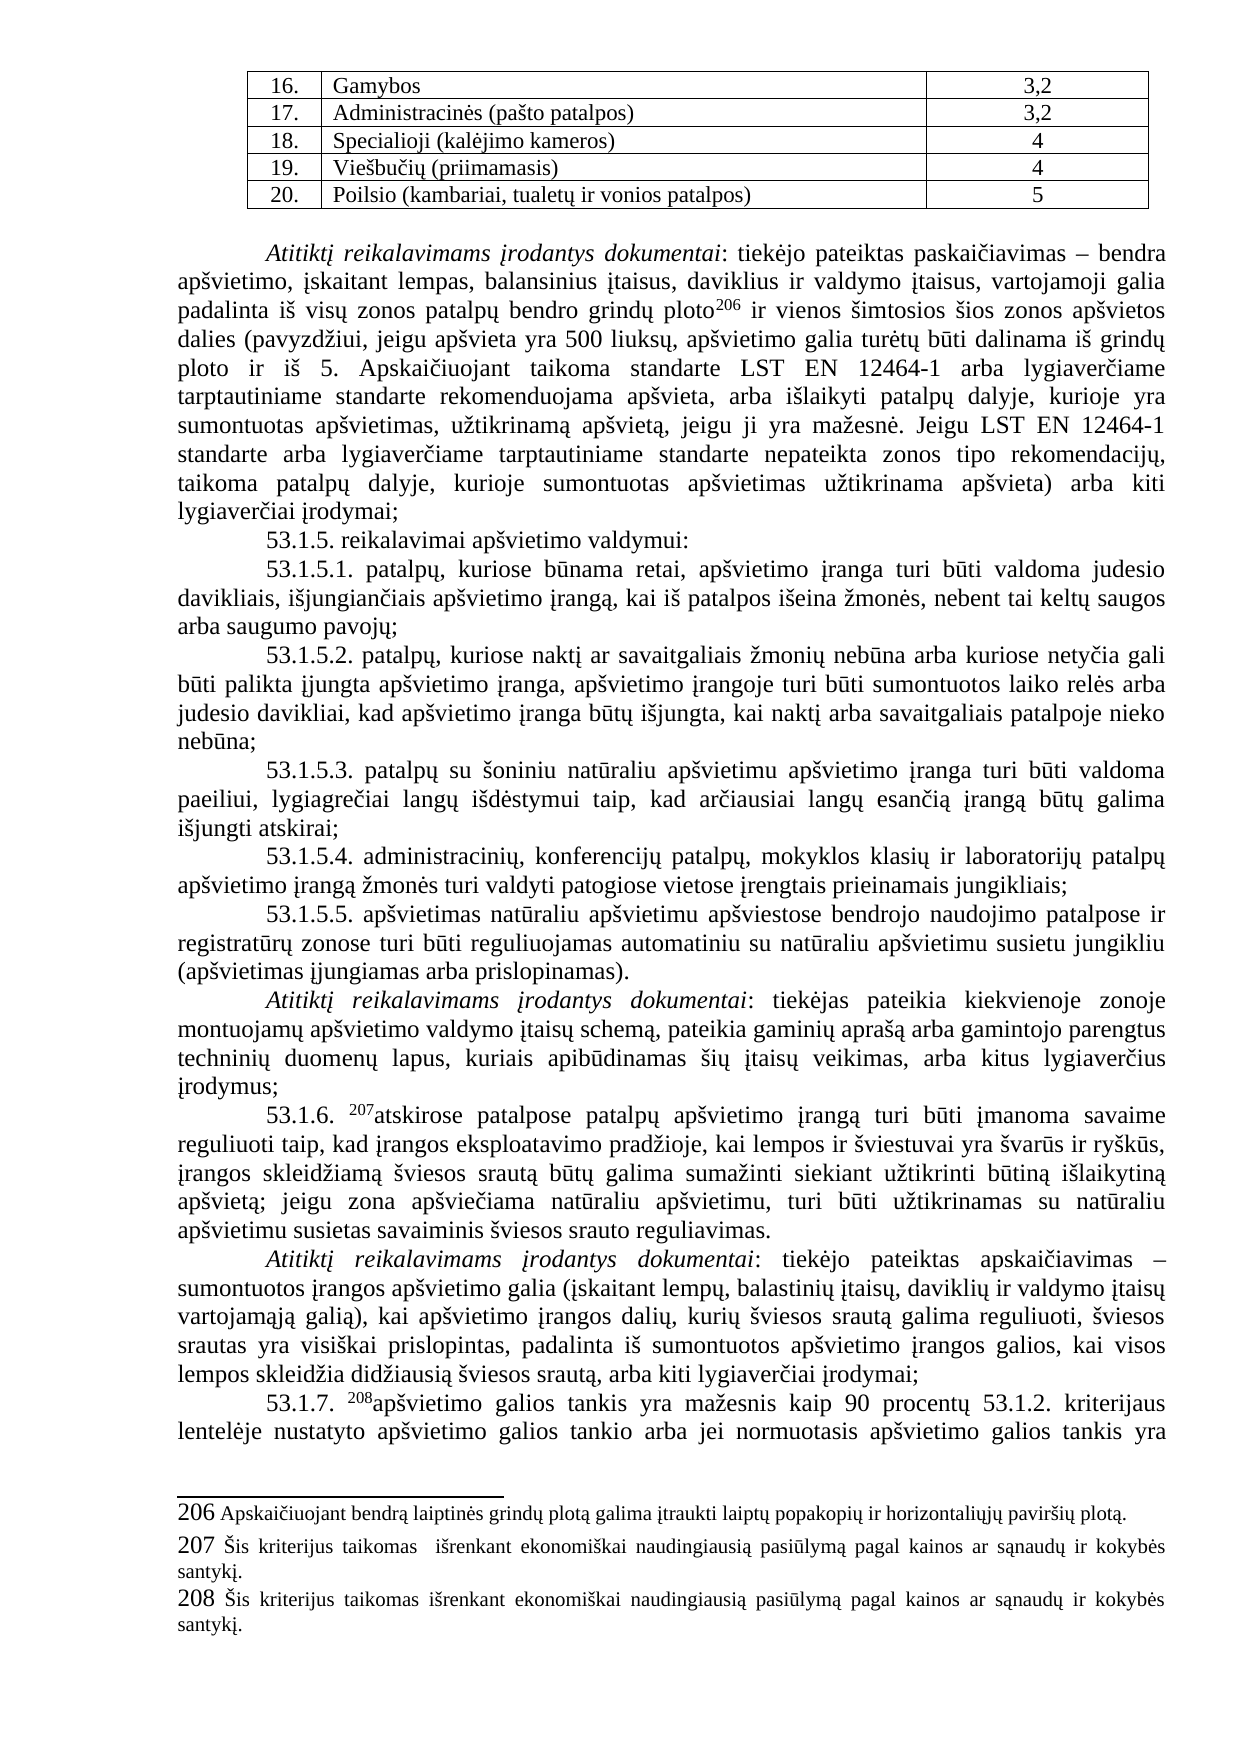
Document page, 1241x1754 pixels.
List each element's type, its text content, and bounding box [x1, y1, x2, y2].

table_cell 16. [248, 72, 321, 98]
text 53.1.5.3. patalpų su šoniniu natūraliu apšvietimu apšvietimo įranga turi būti valdoma paeiliui, lygiagrečiai langų išdėstymui taip, kad arčiausiai langų esančią įrangą būtų galima išjungti atskirai; [177, 755, 1166, 841]
text Atitiktį reikalavimams įrodantys dokumentai: tiekėjo pateiktas apskaičiavimas – sumontuotos įrangos apšvietimo galia (įskaitant lempų, balastinių įtaisų, daviklių ir valdymo įtaisų vartojamąją galią), kai apšvietimo įrangos dalių, kurių šviesos srautą galima reguliuoti, šviesos srautas yra visiškai prislopintas, padalinta iš sumontuotos apšvietimo įrangos galios, kai visos lempos skleidžia didžiausią šviesos srautą, arba kiti lygiaverčiai įrodymai; [177, 1244, 1166, 1388]
text 53.1.6. atskirose patalpose patalpų apšvietimo įrangą turi būti įmanoma savaime reguliuoti taip, kad įrangos eksploatavimo pradžioje, kai lempos ir šviestuvai yra švarūs ir ryškūs, įrangos skleidžiamą šviesos srautą būtų galima sumažinti siekiant užtikrinti būtiną išlaikytiną apšvietą; jeigu zona apšviečiama natūraliu apšvietimu, turi būti užtikrinamas su natūraliu apšvietimu susietas savaiminis šviesos srauto reguliavimas. [177, 1100, 1166, 1244]
table_cell 3,2 [927, 72, 1148, 98]
table_cell 17. [248, 99, 321, 126]
table_cell Administracinės (pašto patalpos) [322, 99, 926, 126]
text 53.1.5.2. patalpų, kuriose naktį ar savaitgaliais žmonių nebūna arba kuriose netyčia gali būti palikta įjungta apšvietimo įranga, apšvietimo įrangoje turi būti sumontuotos laiko relės arba judesio davikliai, kad apšvietimo įranga būtų išjungta, kai naktį arba savaitgaliais patalpoje nieko nebūna; [177, 640, 1166, 755]
table_cell 4 [927, 154, 1148, 180]
text 53.1.5.4. administracinių, konferencijų patalpų, mokyklos klasių ir laboratorijų patalpų apšvietimo įrangą žmonės turi valdyti patogiose vietose įrengtais prieinamais jungikliais; [177, 841, 1166, 899]
table_cell 5 [927, 181, 1148, 208]
table_cell 4 [927, 127, 1148, 153]
table_cell 19. [248, 154, 321, 180]
table_cell Viešbučių (priimamasis) [322, 154, 926, 180]
text Atitiktį reikalavimams įrodantys dokumentai: tiekėjas pateikia kiekvienoje zonoje montuojamų apšvietimo valdymo įtaisų schemą, pateikia gaminių aprašą arba gamintojo parengtus techninių duomenų lapus, kuriais apibūdinamas šių įtaisų veikimas, arba kitus lygiaverčius įrodymus; [177, 985, 1166, 1100]
table_cell 20. [248, 181, 321, 208]
table_cell Gamybos [322, 72, 926, 98]
text Šis kriterijus taikomas išrenkant ekonomiškai naudingiausią pasiūlymą pagal kainos ar sąnaudų ir kokybės santykį. [177, 1530, 1166, 1583]
table_cell 18. [248, 127, 321, 153]
text Atitiktį reikalavimams įrodantys dokumentai: tiekėjo pateiktas paskaičiavimas – bendra apšvietimo, įskaitant lempas, balansinius įtaisus, daviklius ir valdymo įtaisus, vartojamoji galia padalinta iš visų zonos patalpų bendro grindų ploto ir vienos šimtosios šios zonos apšvietos dalies (pavyzdžiui, jeigu apšvieta yra 500 liuksų, apšvietimo galia turėtų būti dalinama iš grindų ploto ir iš 5. Apskaičiuojant taikoma standarte LST EN 12464-1 arba lygiaverčiame tarptautiniame standarte rekomenduojama apšvieta, arba išlaikyti patalpų dalyje, kurioje yra sumontuotas apšvietimas, užtikrinamą apšvietą, jeigu ji yra mažesnė. Jeigu LST EN 12464-1 standarte arba lygiaverčiame tarptautiniame standarte nepateikta zonos tipo rekomendacijų, taikoma patalpų dalyje, kurioje sumontuotas apšvietimas užtikrinama apšvieta) arba kiti lygiaverčiai įrodymai; [177, 238, 1166, 525]
table_cell Specialioji (kalėjimo kameros) [322, 127, 926, 153]
text 53.1.7. apšvietimo galios tankis yra mažesnis kaip 90 procentų 53.1.2. kriterijaus lentelėje nustatyto apšvietimo galios tankio arba jei normuotasis apšvietimo galios tankis yra [177, 1388, 1166, 1445]
text Šis kriterijus taikomas išrenkant ekonomiškai naudingiausią pasiūlymą pagal kainos ar sąnaudų ir kokybės santykį. [177, 1583, 1166, 1636]
text 53.1.5. reikalavimai apšvietimo valdymui: [177, 525, 1166, 554]
text 53.1.5.1. patalpų, kuriose būnama retai, apšvietimo įranga turi būti valdoma judesio davikliais, išjungiančiais apšvietimo įrangą, kai iš patalpos išeina žmonės, nebent tai keltų saugos arba saugumo pavojų; [177, 554, 1166, 640]
table_cell 3,2 [927, 99, 1148, 126]
text Apskaičiuojant bendrą laiptinės grindų plotą galima įtraukti laiptų popakopių ir horizontaliųjų paviršių plotą. [177, 1497, 1166, 1526]
table_cell Poilsio (kambariai, tualetų ir vonios patalpos) [322, 181, 926, 208]
text 53.1.5.5. apšvietimas natūraliu apšvietimu apšviestose bendrojo naudojimo patalpose ir registratūrų zonose turi būti reguliuojamas automatiniu su natūraliu apšvietimu susietu jungikliu (apšvietimas įjungiamas arba prislopinamas). [177, 899, 1166, 985]
